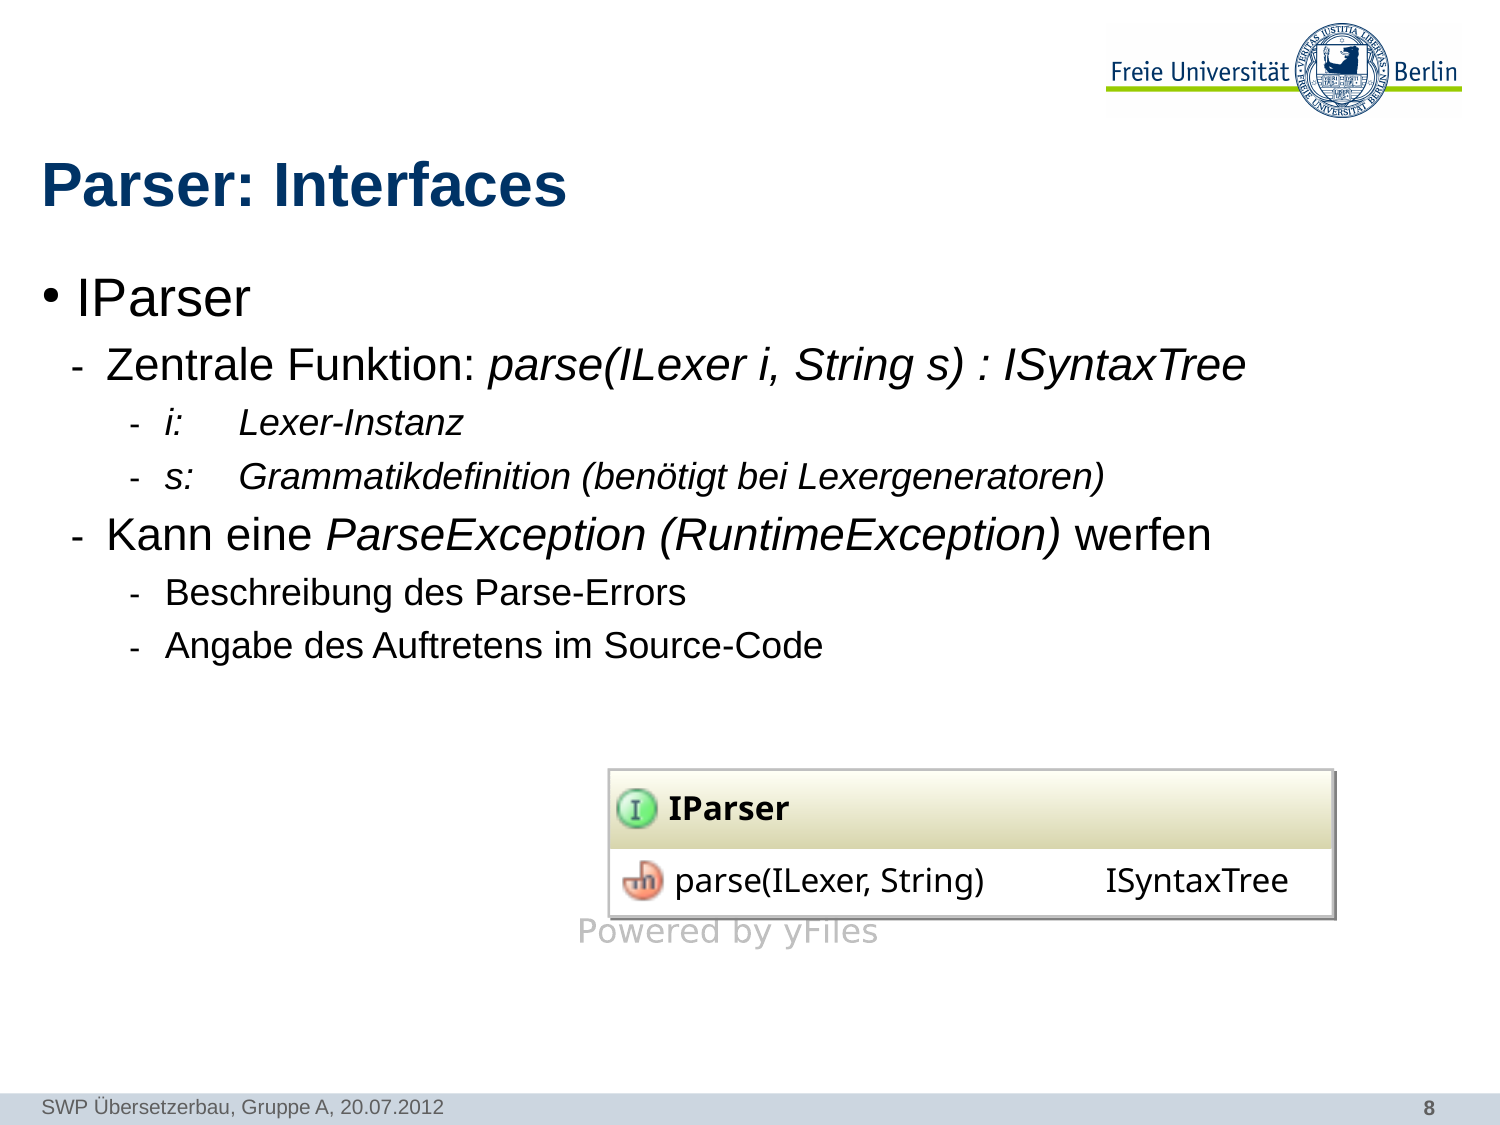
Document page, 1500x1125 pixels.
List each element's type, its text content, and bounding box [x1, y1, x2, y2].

list IParser Zentrale Funktion: parse(ILexer i, String s) : ISyntaxTree i: Lexer-Instanz s: Grammatikdefinition (benötigt bei Lexergeneratoren) Kann eine ParseException (RuntimeException) werfen Beschreibung des Parse-Errors Angabe des Auftretens im Source-Code [41, 265, 1460, 919]
title Parser: Interfaces [41, 149, 1460, 221]
picture [1106, 23, 1462, 118]
picture [547, 709, 1394, 978]
